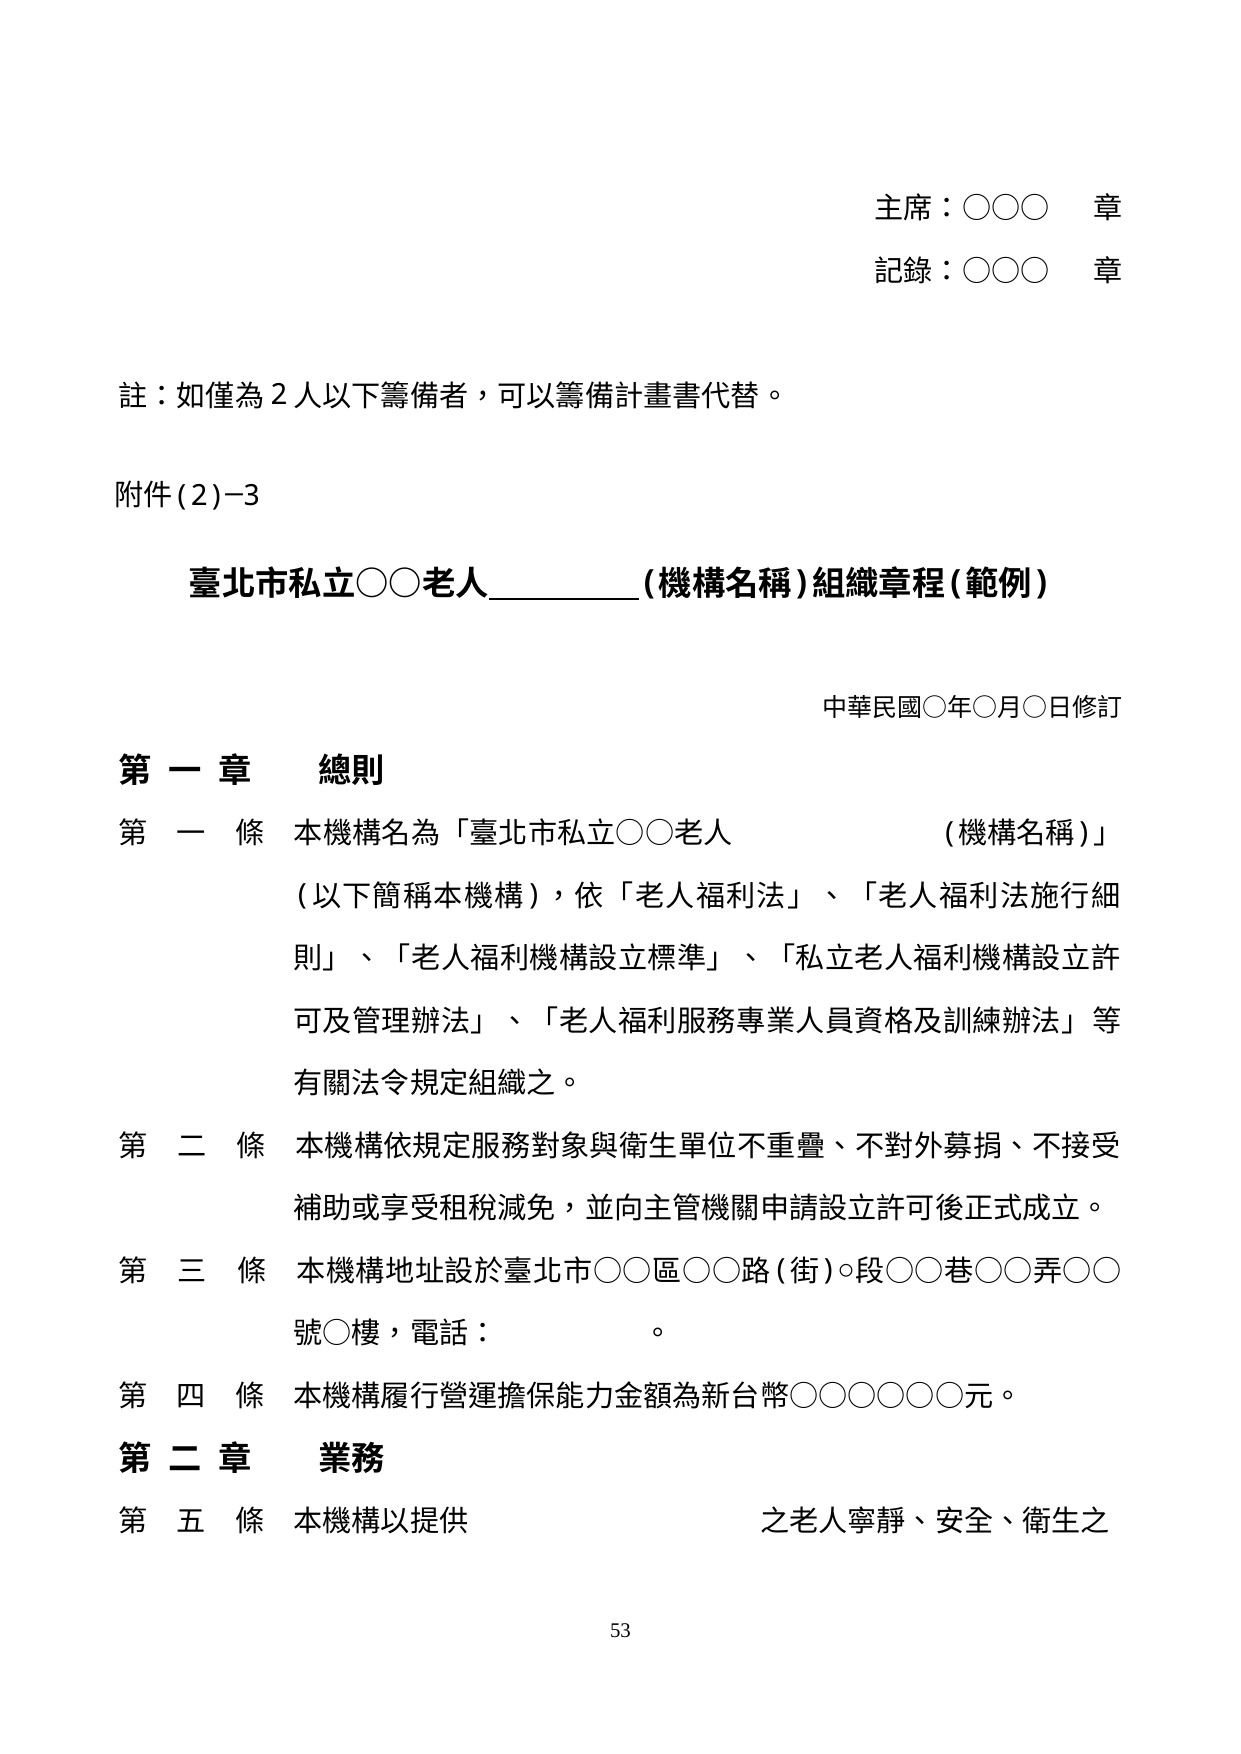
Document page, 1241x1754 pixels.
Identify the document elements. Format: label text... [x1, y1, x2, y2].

text 主席：○○○ 章 [118, 164, 1122, 227]
text 記錄：○○○ 章 [118, 227, 1122, 289]
table_header 臺北市私立○○老人 (機構名稱)組織章程(範例) [99, 464, 1092, 617]
text 第 二 章 業務 [118, 1414, 1122, 1477]
text 第 二 條 本機構依規定服務對象與衛生單位不重疊、不對外募捐、不接受補助或享受租稅減免，並向主管機關申請設立許可後正式成立。 [118, 1102, 1122, 1227]
text 第 一 章 總則 [118, 727, 1122, 789]
text 註：如僅為2人以下籌備者，可以籌備計畫書代替。 [118, 352, 1122, 414]
text 第 一 條 本機構名為「臺北市私立○○老人 (機構名稱)」(以下簡稱本機構)，依「老人福利法」、「老人福利法施行細則」、「老人福利機構設立標準」、「私立老人福利機構設立許可及管理辦法」、「老人福利服務專業人員資格及訓練辦法」等有關法令規定組織之。 [118, 789, 1122, 1102]
text 中華民國○年○月○日修訂 [118, 664, 1122, 727]
text 第 三 條 本機構地址設於臺北市○○區○○路(街)○段○○巷○○弄○○號○樓，電話： 。 [118, 1227, 1122, 1352]
text 第 五 條 本機構以提供 之老人寧靜、安全、衛生之 [118, 1477, 1122, 1539]
text 第 四 條 本機構履行營運擔保能力金額為新台幣○○○○○○元。 [118, 1352, 1122, 1414]
